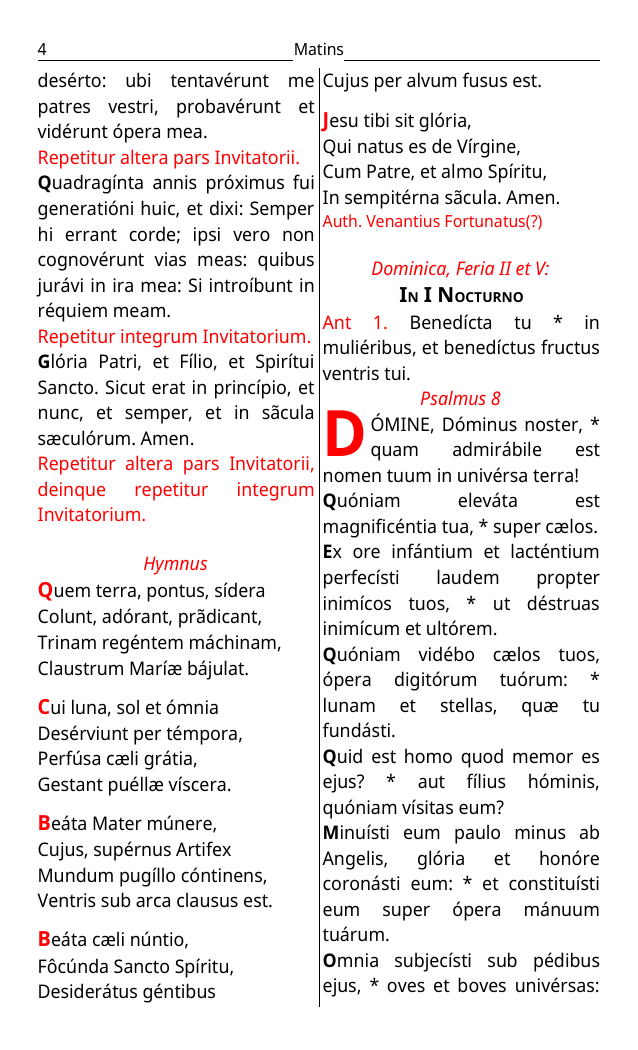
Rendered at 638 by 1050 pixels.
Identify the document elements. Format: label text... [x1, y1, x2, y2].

text Dominica, Feria II et V: [322, 255, 600, 281]
text Qui natus es de Vírgine, [322, 133, 600, 159]
text Repetitur altera pars Invitatorii, deinque repetitur integrum Invitatorium. [37, 451, 315, 527]
text Gestant puéllæ víscera. [37, 771, 315, 797]
text Trinam regéntem máchinam, [37, 629, 315, 655]
text Omnia subjecísti sub pédibus ejus, * oves et boves univérsas: [322, 947, 600, 998]
text Quadragínta annis próximus fui generatióni huic, et dixi: Semper hi errant corde; ipsi vero non cognovérunt vias meas: quibus jurávi in ira mea: Si introíbunt in réquiem me­am. [37, 170, 315, 323]
text Perfúsa cæli grátia, [37, 746, 315, 771]
text Claustrum Maríæ bájulat. [37, 655, 315, 680]
text In I Nocturno [322, 281, 600, 309]
text Desiderátus géntibus [37, 978, 315, 1004]
text Jesu ti­bi sit glória, [322, 105, 600, 133]
text Ventris sub arca clausus est. [37, 888, 315, 913]
text Colunt, adórant, prãdicant, [37, 604, 315, 629]
text In sempitérna sãcula. Amen. [322, 184, 600, 210]
text Hymnus [37, 550, 315, 575]
text Minuísti eum paulo minus ab Angelis, glória et honóre coronásti eum: * et constituísti eum super ópera mánuum tuárum. [322, 819, 600, 947]
text Quóniam vidébo cælos tuos, ópera digitórum tuórum: * lunam et stellas, quæ tu fundásti. [322, 641, 600, 743]
text Psalmus 8 [322, 386, 600, 411]
text Glória Patri, et Fílio, et Spirítui Sancto. Sicut erat in princípio, et nunc, et semper, et in sãcula sæculórum. Amen. [37, 348, 315, 451]
text Repetitur integrum Invitatorium. [37, 323, 315, 348]
text Fôcúnda Sancto Spíritu, [37, 953, 315, 978]
text Quid est homo quod memor es ejus? * aut fílius hóminis, quóniam vísitas eum? [322, 743, 600, 819]
text Desérviunt per témpora, [37, 720, 315, 746]
text Beáta cæli núntio, [37, 924, 315, 953]
text Mundum pugíllo cóntinens, [37, 862, 315, 888]
text DÓMINE, Dóminus noster, * quam admirábile est nomen tu­um in univérsa terra! Quóniam eleváta est magnificéntia tua, * super cælos. [322, 411, 600, 539]
text Cui luna, sol et ómnia [37, 692, 315, 720]
text Cujus, supérnus Artifex [37, 837, 315, 862]
text Cujus per alvum fusus est. [322, 68, 600, 93]
text Beáta Mater múnere, [37, 808, 315, 837]
text desérto: ubi tentavérunt me patres vestri, probavérunt et vidérunt ópera mea. [37, 68, 315, 144]
text Auth. Venantius Fortunatus(?) [322, 210, 600, 232]
text Quem terra, pontus, sídera [37, 575, 315, 604]
text Ex ore infántium et lacténtium perfecísti laudem propter inimícos tuos, * ut déstruas inimícum et ultórem. [322, 539, 600, 641]
text Ant 1. Benedícta tu * in muliéribus, et benedíctus fructus ventris tui. [322, 309, 600, 386]
text Cum Patre, et almo Spíritu, [322, 159, 600, 184]
text Repetitur altera pars Invitatorii. [37, 144, 315, 170]
